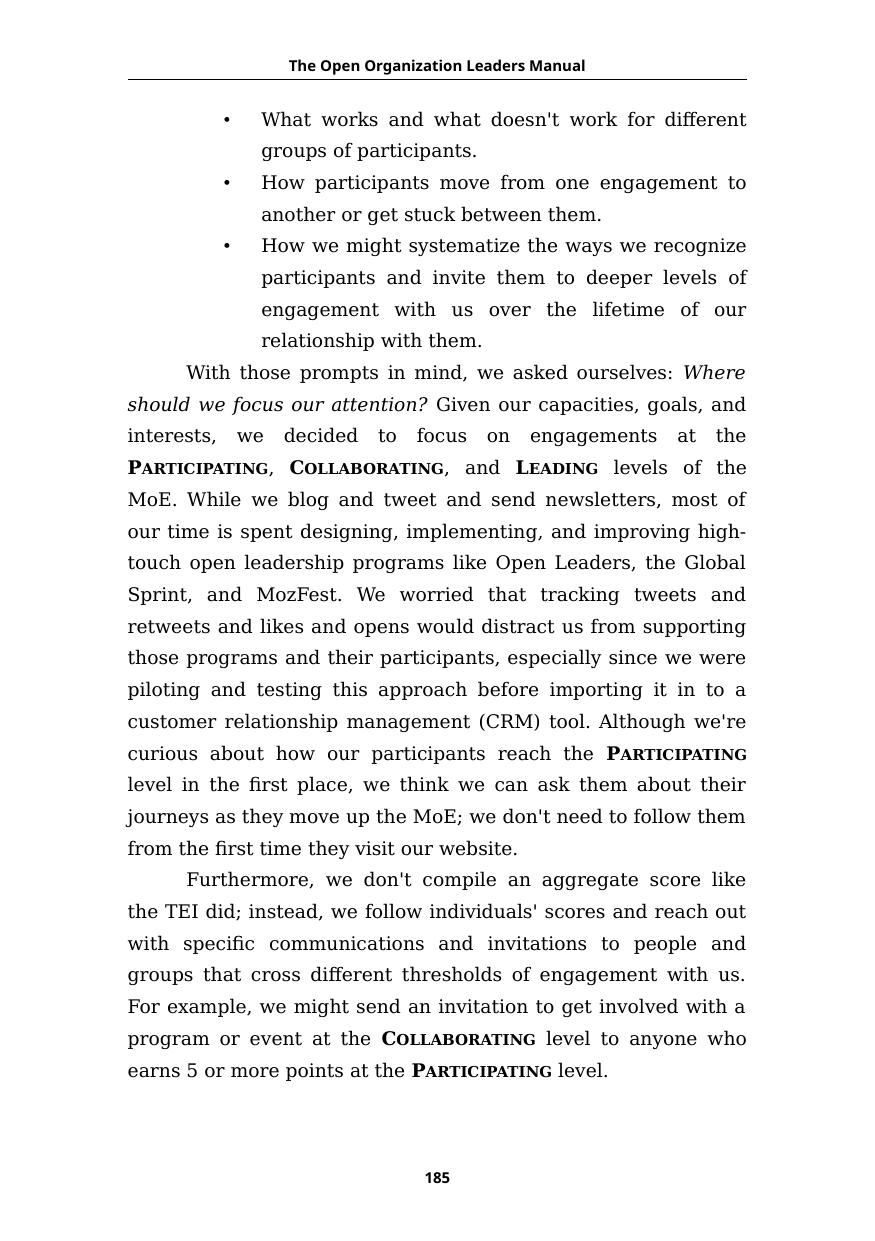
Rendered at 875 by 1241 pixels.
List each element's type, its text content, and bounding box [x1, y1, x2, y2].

list How we might systematize the ways we recognize participants and invite them to deeper levels of engagement with us over the lifetime of our relationship with them. [223, 235, 747, 352]
text Furthermore, we don't compile an aggregate score like the TEI did; instead, we follow individuals' scores and reach out with specific communications and invitations to people and groups that cross different thresholds of engagement with us. For example, we might send an invitation to get involved with a program or event at the Collaborating level to anyone who earns 5 or more points at the Participating level. [127, 869, 747, 1082]
text With those prompts in mind, we asked ourselves: Where should we focus our attention? Given our capacities, goals, and interests, we decided to focus on engagements at the Participating, Collaborating, and Leading levels of the MoE. While we blog and tweet and send newsletters, most of our time is spent designing, implementing, and improving high-touch open leadership programs like Open Leaders, the Global Sprint, and MozFest. We worried that tracking tweets and retweets and likes and opens would distract us from supporting those programs and their participants, especially since we were piloting and testing this approach before importing it in to a customer relationship management (CRM) tool. Although we're curious about how our participants reach the Participating level in the first place, we think we can ask them about their journeys as they move up the MoE; we don't need to follow them from the first time they visit our website. [127, 362, 747, 859]
list How participants move from one engagement to another or get stuck between them. [223, 172, 747, 226]
list What works and what doesn't work for different groups of participants. [223, 109, 747, 162]
